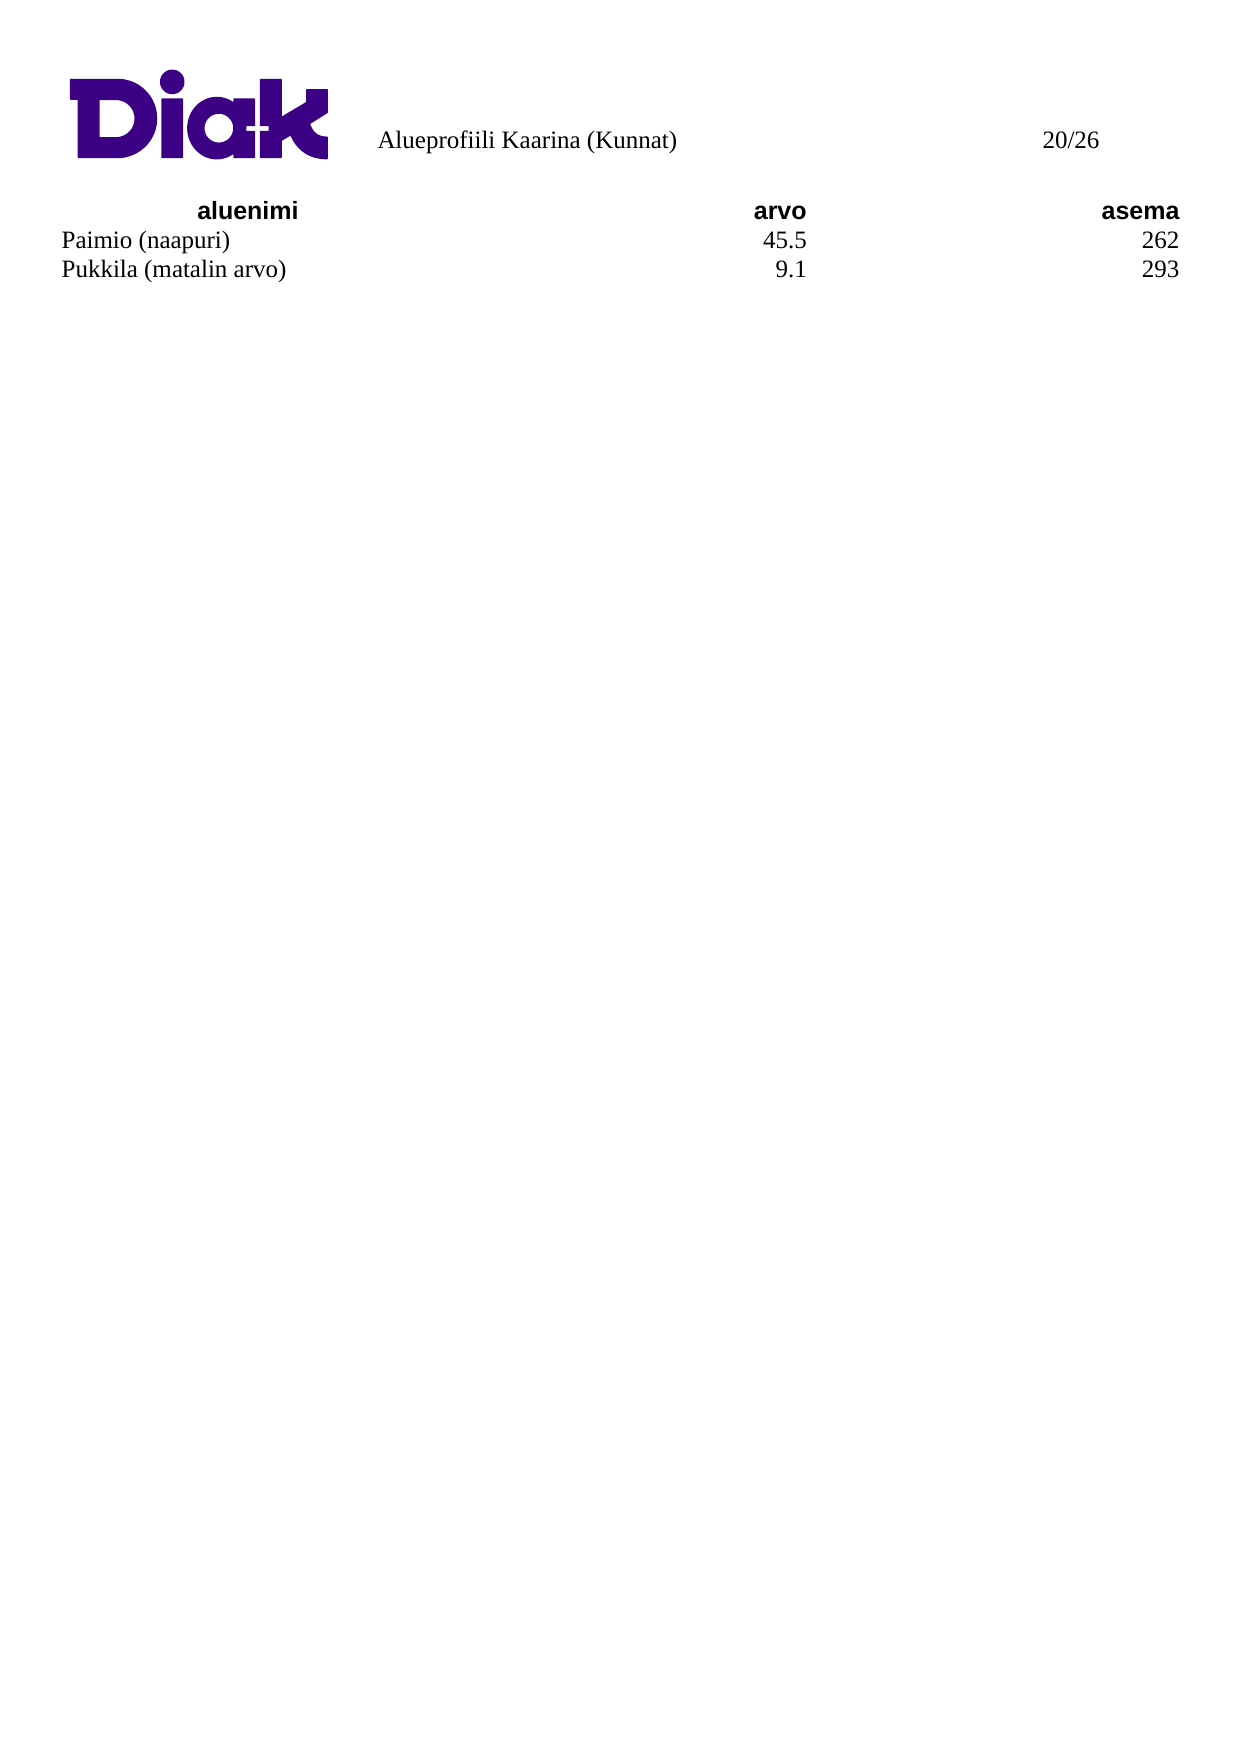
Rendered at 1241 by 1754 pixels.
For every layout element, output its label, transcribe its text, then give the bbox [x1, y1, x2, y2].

table_cell 45.5 [434, 225, 806, 254]
table_header arvo [434, 196, 806, 225]
table_cell Paimio (naapuri) [61, 225, 434, 254]
table_cell 262 [806, 225, 1179, 254]
table_cell 293 [806, 254, 1179, 282]
table_header asema [806, 196, 1179, 225]
table_cell 9.1 [434, 254, 806, 282]
table_cell Pukkila (matalin arvo) [61, 254, 434, 282]
table_header aluenimi [61, 196, 434, 225]
